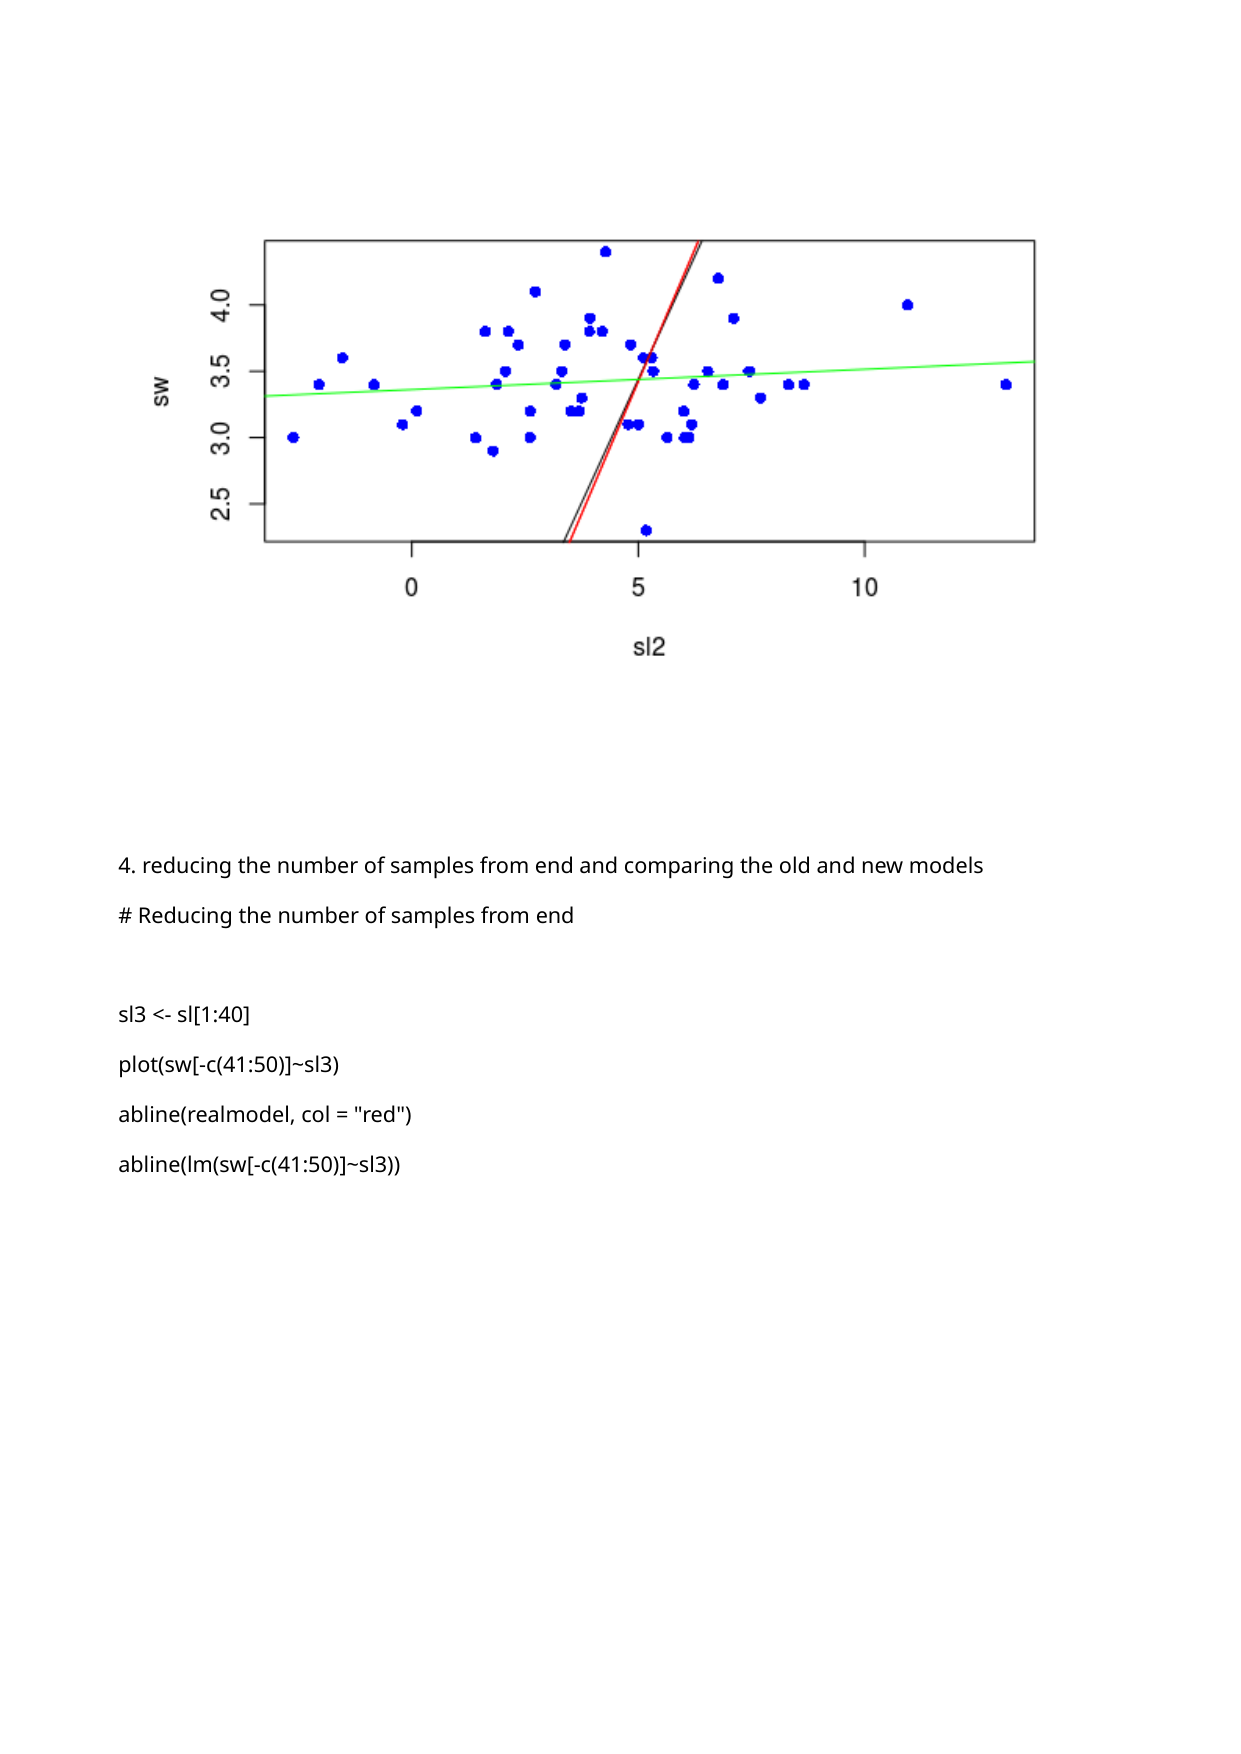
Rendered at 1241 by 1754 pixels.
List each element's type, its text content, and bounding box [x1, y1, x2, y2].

text plot(sw[-c(41:50)]~sl3) [118, 1050, 1122, 1079]
text 4. reducing the number of samples from end and comparing the old and new models [118, 850, 1122, 879]
text sl3 <- sl[1:40] [118, 1000, 1122, 1029]
text # Reducing the number of samples from end [118, 900, 1122, 929]
text abline(lm(sw[-c(41:50)]~sl3)) [118, 1149, 1122, 1179]
picture [142, 118, 1098, 695]
text abline(realmodel, col = "red") [118, 1099, 1122, 1129]
